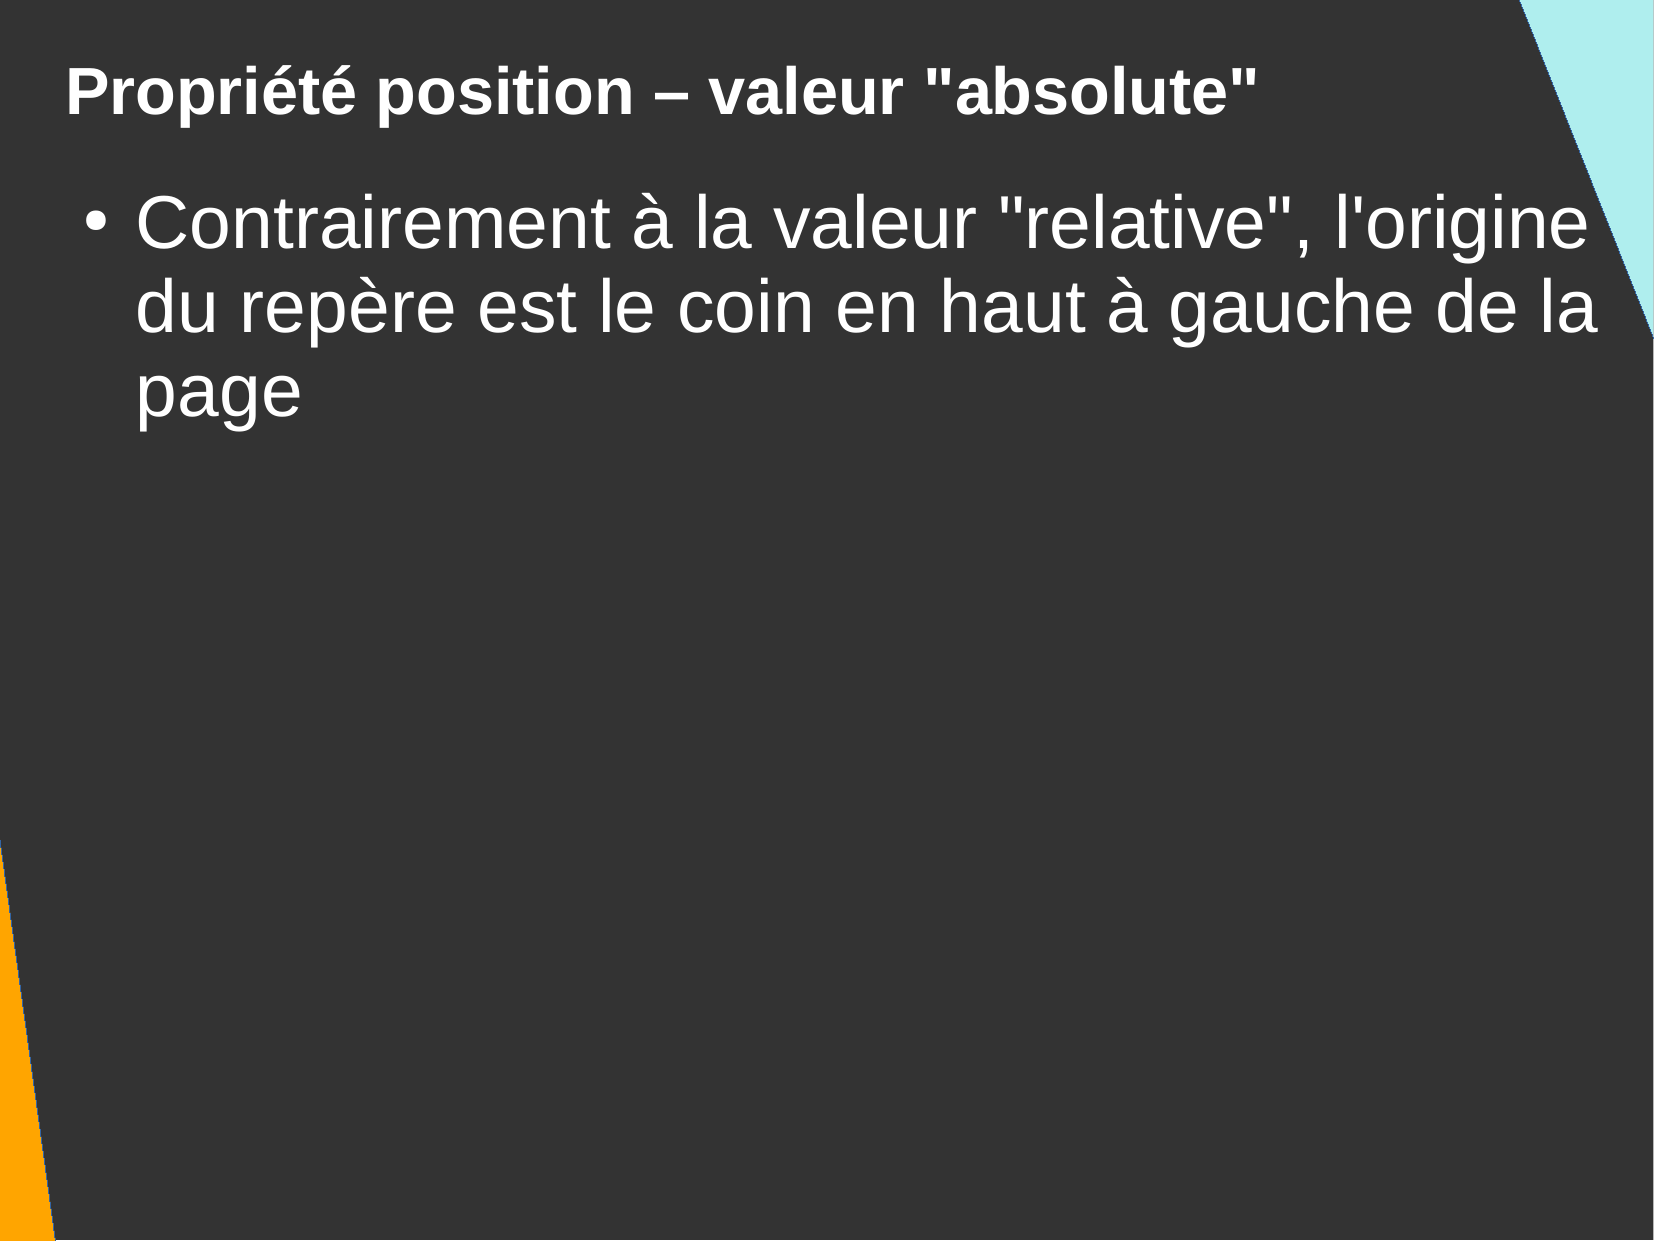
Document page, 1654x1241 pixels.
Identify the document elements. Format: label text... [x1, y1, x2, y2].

text_box [1519, 0, 1654, 339]
title Propriété position – valeur "absolute" [64, 54, 1553, 135]
text_box [0, 839, 56, 1241]
list Contrairement à la valeur "relative", l'origine du repère est le coin en haut à gauche de la page [64, 180, 1604, 449]
